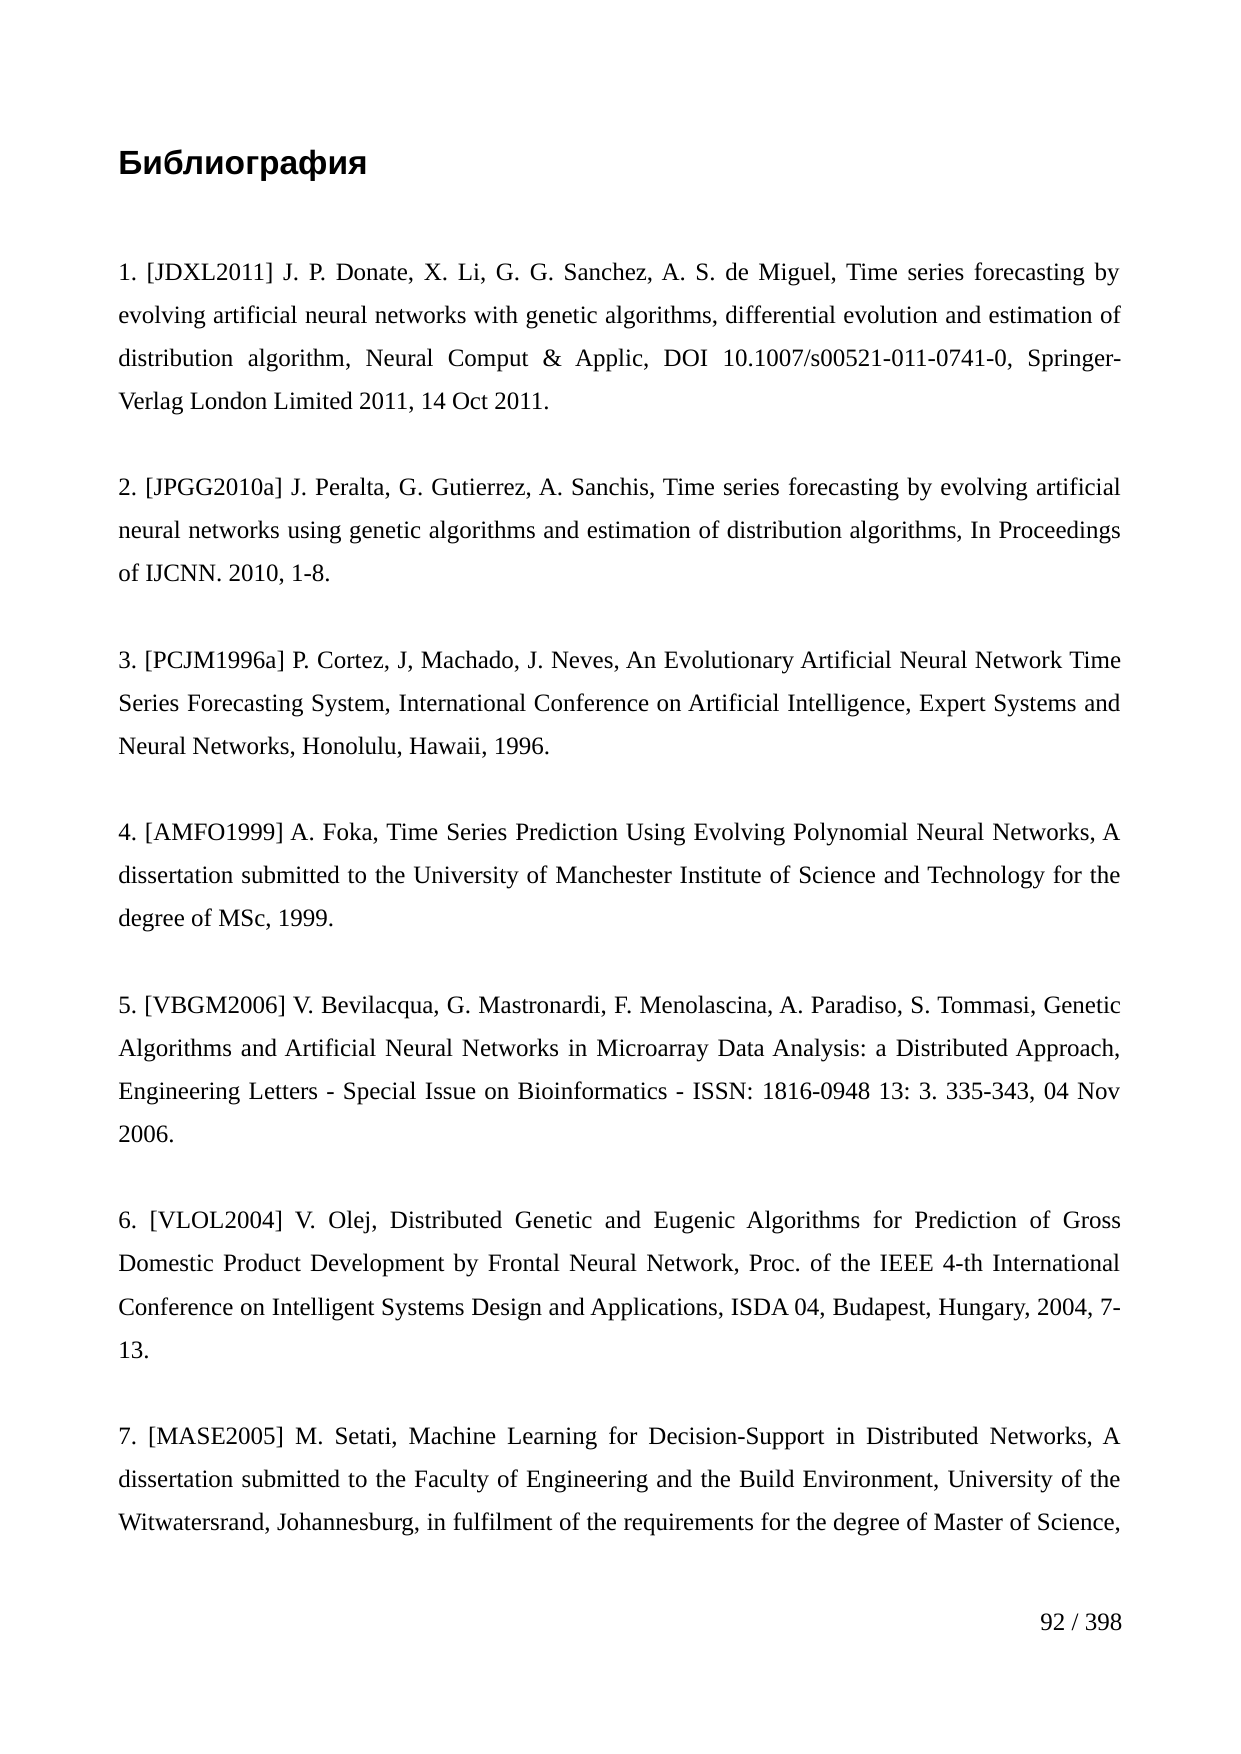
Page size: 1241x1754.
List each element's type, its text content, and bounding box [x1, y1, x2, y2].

text 4. [AMFO1999] A. Foka, Time Series Prediction Using Evolving Polynomial Neural Networks, A dissertation submitted to the University of Manchester Institute of Science and Technology for the degree of MSc, 1999. [118, 817, 1122, 932]
text 5. [VBGM2006] V. Bevilacqua, G. Mastronardi, F. Menolascina, A. Paradiso, S. Tommasi, Genetic Algorithms and Artificial Neural Networks in Microarray Data Analysis: a Distributed Approach, Engineering Letters - Special Issue on Bioinformatics - ISSN: 1816-0948 13: 3. 335-343, 04 Nov 2006. [118, 990, 1122, 1148]
text 6. [VLOL2004] V. Olej, Distributed Genetic and Eugenic Algorithms for Prediction of Gross Domestic Product Development by Frontal Neural Network, Proc. of the IEEE 4-th International Conference on Intelligent Systems Design and Applications, ISDA 04, Budapest, Hungary, 2004, 7-13. [118, 1205, 1122, 1363]
text 2. [JPGG2010a] J. Peralta, G. Gutierrez, A. Sanchis, Time series forecasting by evolving artificial neural networks using genetic algorithms and estimation of distribution algorithms, In Proceedings of IJCNN. 2010, 1-8. [118, 472, 1122, 587]
text 7. [MASE2005] M. Setati, Machine Learning for Decision-Support in Distributed Networks, A dissertation submitted to the Faculty of Engineering and the Build Environment, University of the Witwatersrand, Johannesburg, in fulfilment of the requirements for the degree of Master of Science, [118, 1421, 1122, 1536]
text 3. [PCJM1996a] P. Cortez, J, Machado, J. Neves, An Evolutionary Artificial Neural Network Time Series Forecasting System, International Conference on Artificial Intelligence, Expert Systems and Neural Networks, Honolulu, Hawaii, 1996. [118, 645, 1122, 760]
subtitle Библиография [118, 143, 1122, 182]
text 1. [JDXL2011] J. P. Donate, X. Li, G. G. Sanchez, A. S. de Miguel, Time series forecasting by evolving artificial neural networks with genetic algorithms, differential evolution and estimation of distribution algorithm, Neural Comput & Applic, DOI 10.1007/s00521-011-0741-0, Springer-Verlag London Limited 2011, 14 Oct 2011. [118, 257, 1122, 415]
